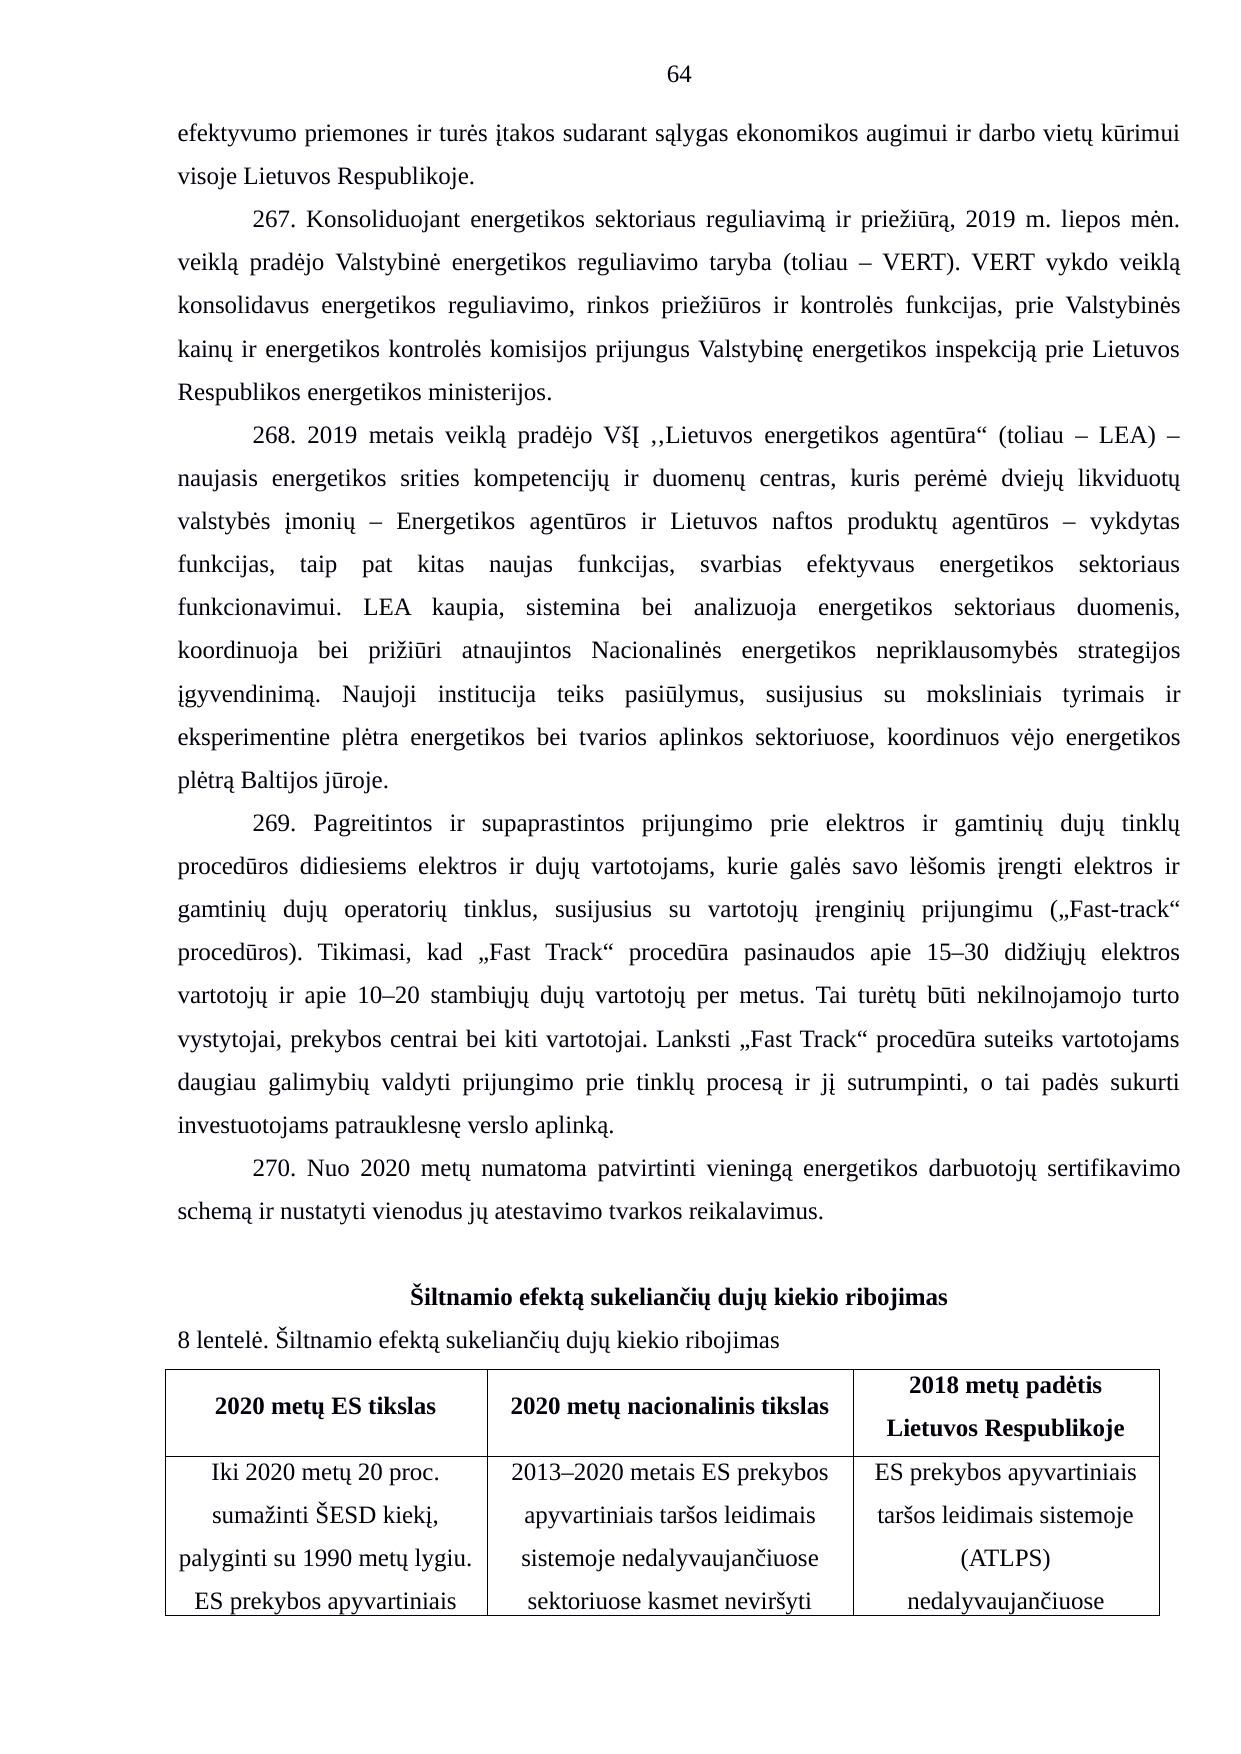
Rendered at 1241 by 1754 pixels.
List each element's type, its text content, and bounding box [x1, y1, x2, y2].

text 267. Konsoliduojant energetikos sektoriaus reguliavimą ir priežiūrą, 2019 m. liepos mėn. veiklą pradėjo Valstybinė energetikos reguliavimo taryba (toliau – VERT). VERT vykdo veiklą konsolidavus energetikos reguliavimo, rinkos priežiūros ir kontrolės funkcijas, prie Valstybinės kainų ir energetikos kontrolės komisijos prijungus Valstybinę energetikos inspekciją prie Lietuvos Respublikos energetikos ministerijos. [177, 204, 1181, 406]
text 269. Pagreitintos ir supaprastintos prijungimo prie elektros ir gamtinių dujų tinklų procedūros didiesiems elektros ir dujų vartotojams, kurie galės savo lėšomis įrengti elektros ir gamtinių dujų operatorių tinklus, susijusius su vartotojų įrenginių prijungimu („Fast-track“ procedūros). Tikimasi, kad „Fast Track“ procedūra pasinaudos apie 15–30 didžiųjų elektros vartotojų ir apie 10–20 stambiųjų dujų vartotojų per metus. Tai turėtų būti nekilnojamojo turto vystytojai, prekybos centrai bei kiti vartotojai. Lanksti „Fast Track“ procedūra suteiks vartotojams daugiau galimybių valdyti prijungimo prie tinklų procesą ir jį sutrumpinti, o tai padės sukurti investuotojams patrauklesnę verslo aplinką. [177, 808, 1181, 1139]
table_header 2020 metų ES tikslas [166, 1370, 487, 1456]
text 270. Nuo 2020 metų numatoma patvirtinti vieningą energetikos darbuotojų sertifikavimo schemą ir nustatyti vienodus jų atestavimo tvarkos reikalavimus. [177, 1153, 1181, 1225]
text 268. 2019 metais veiklą pradėjo VšĮ ,‚Lietuvos energetikos agentūra“ (toliau – LEA) – naujasis energetikos srities kompetencijų ir duomenų centras, kuris perėmė dviejų likviduotų valstybės įmonių – Energetikos agentūros ir Lietuvos naftos produktų agentūros – vykdytas funkcijas, taip pat kitas naujas funkcijas, svarbias efektyvaus energetikos sektoriaus funkcionavimui. LEA kaupia, sistemina bei analizuoja energetikos sektoriaus duomenis, koordinuoja bei prižiūri atnaujintos Nacionalinės energetikos nepriklausomybės strategijos įgyvendinimą. Naujoji institucija teiks pasiūlymus, susijusius su moksliniais tyrimais ir eksperimentine plėtra energetikos bei tvarios aplinkos sektoriuose, koordinuos vėjo energetikos plėtrą Baltijos jūroje. [177, 420, 1181, 794]
text 8 lentelė. Šiltnamio efektą sukeliančių dujų kiekio ribojimas [177, 1326, 1181, 1354]
table_header 2018 metų padėtis Lietuvos Respublikoje [854, 1370, 1159, 1456]
table_header 2020 metų nacionalinis tikslas [488, 1370, 853, 1456]
text Šiltnamio efektą sukeliančių dujų kiekio ribojimas [177, 1282, 1181, 1311]
text efektyvumo priemones ir turės įtakos sudarant sąlygas ekonomikos augimui ir darbo vietų kūrimui visoje Lietuvos Respublikoje. [177, 118, 1181, 190]
